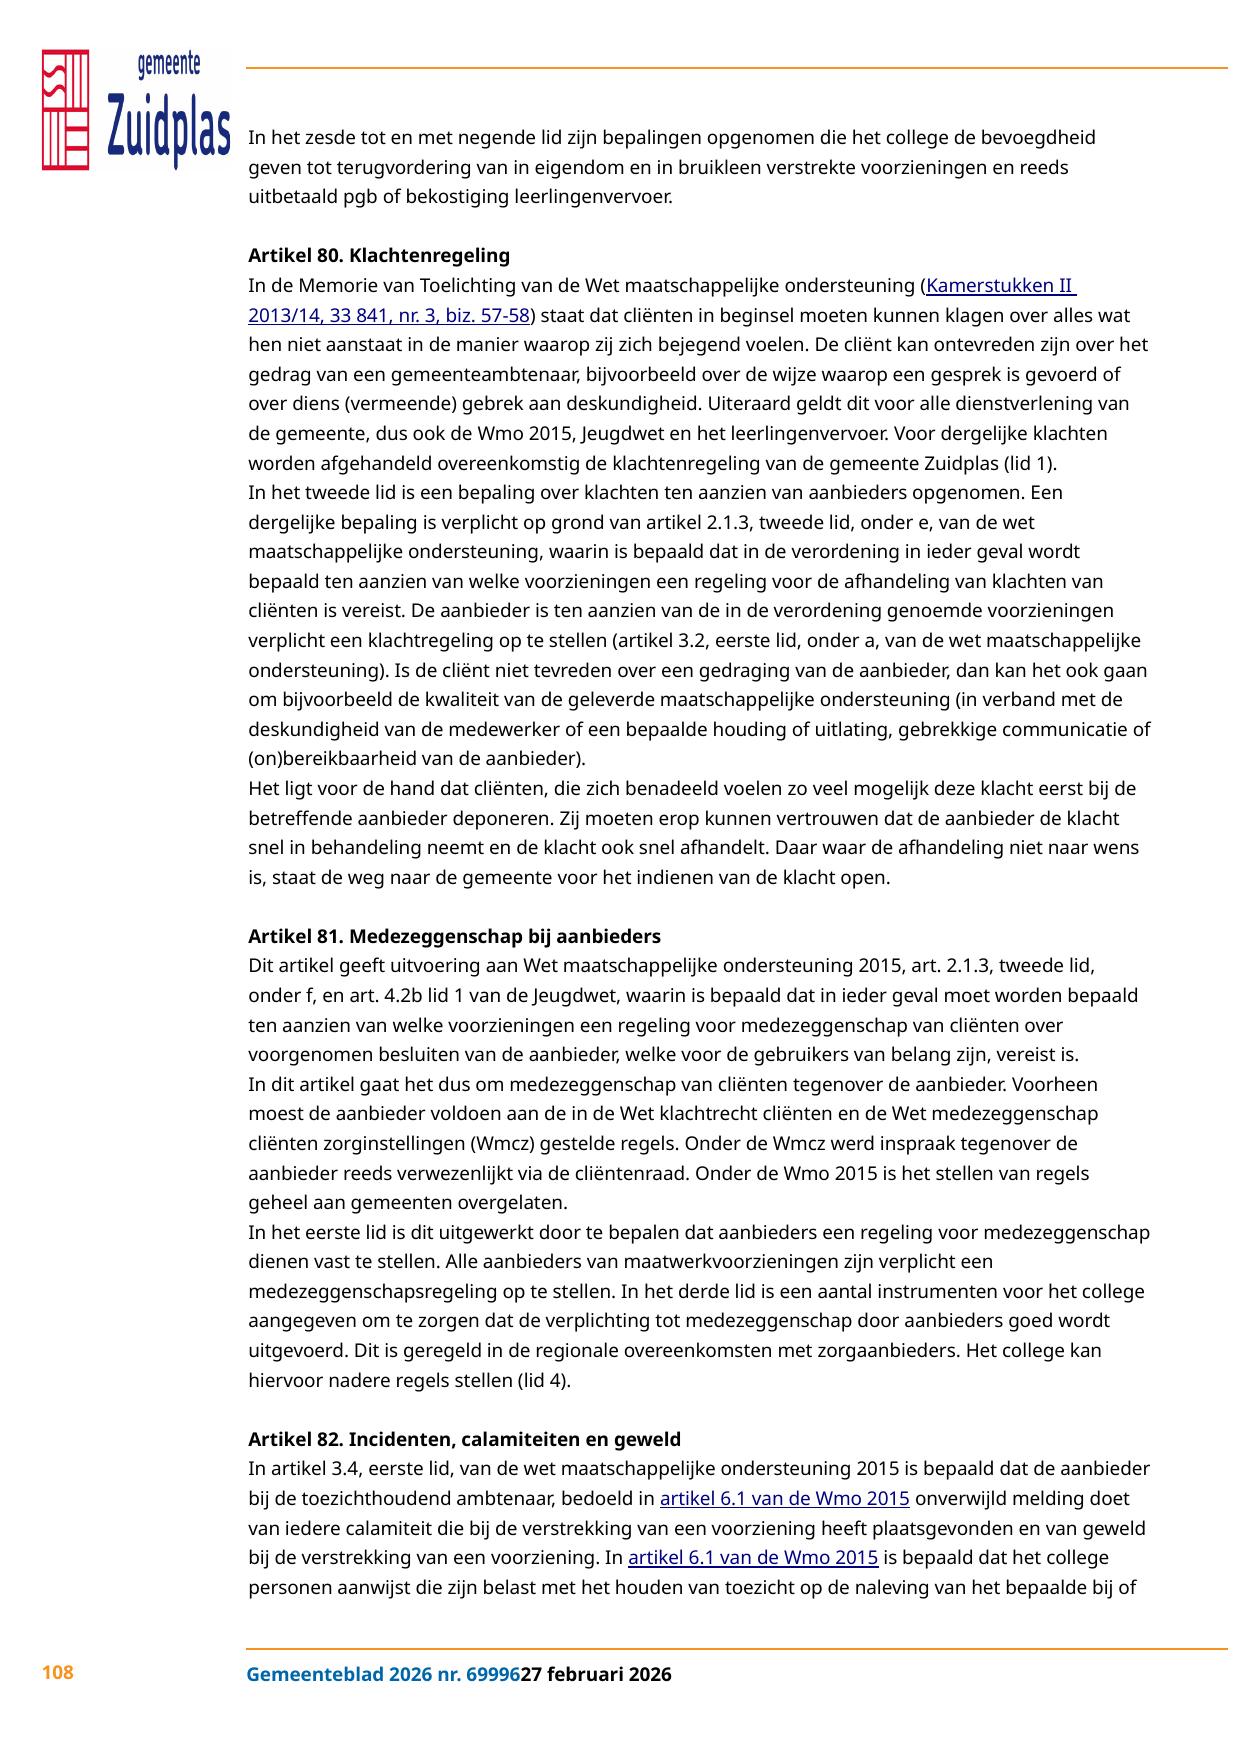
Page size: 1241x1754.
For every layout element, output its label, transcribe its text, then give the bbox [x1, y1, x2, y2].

text Artikel 81. Medezeggenschap bij aanbieders [248, 923, 1152, 949]
text Dit artikel geeft uitvoering aan Wet maatschappelijke ondersteuning 2015, art. 2.1.3, tweede lid, onder f, en art. 4.2b lid 1 van de Jeugdwet, waarin is bepaald dat in ieder geval moet worden bepaald ten aanzien van welke voorzieningen een regeling voor medezeggenschap van cliënten over voorgenomen besluiten van de aanbieder, welke voor de gebruikers van belang zijn, vereist is. [248, 953, 1152, 1067]
text In de Memorie van Toelichting van de Wet maatschappelijke ondersteuning (Kamerstukken II 2013/14, 33 841, nr. 3, biz. 57-58) staat dat cliënten in beginsel moeten kunnen klagen over alles wat hen niet aanstaat in de manier waarop zij zich bejegend voelen. De cliënt kan ontevreden zijn over het gedrag van een gemeenteambtenaar, bijvoorbeeld over de wijze waarop een gesprek is gevoerd of over diens (vermeende) gebrek aan deskundigheid. Uiteraard geldt dit voor alle dienstverlening van de gemeente, dus ook de Wmo 2015, Jeugdwet en het leerlingenvervoer. Voor dergelijke klachten worden afgehandeld overeenkomstig de klachtenregeling van de gemeente Zuidplas (lid 1). [248, 272, 1152, 476]
text Artikel 82. Incidenten, calamiteiten en geweld [248, 1426, 1152, 1452]
text In dit artikel gaat het dus om medezeggenschap van cliënten tegenover de aanbieder. Voorheen moest de aanbieder voldoen aan de in de Wet klachtrecht cliënten en de Wet medezeggenschap cliënten zorginstellingen (Wmcz) gestelde regels. Onder de Wmcz werd inspraak tegenover de aanbieder reeds verwezenlijkt via de cliëntenraad. Onder de Wmo 2015 is het stellen van regels geheel aan gemeenten overgelaten. [248, 1071, 1152, 1215]
text In het tweede lid is een bepaling over klachten ten aanzien van aanbieders opgenomen. Een dergelijke bepaling is verplicht op grond van artikel 2.1.3, tweede lid, onder e, van de wet maatschappelijke ondersteuning, waarin is bepaald dat in de verordening in ieder geval wordt bepaald ten aanzien van welke voorzieningen een regeling voor de afhandeling van klachten van cliënten is vereist. De aanbieder is ten aanzien van de in de verordening genoemde voorzieningen verplicht een klachtregeling op te stellen (artikel 3.2, eerste lid, onder a, van de wet maatschappelijke ondersteuning). Is de cliënt niet tevreden over een gedraging van de aanbieder, dan kan het ook gaan om bijvoorbeeld de kwaliteit van de geleverde maatschappelijke ondersteuning (in verband met de deskundigheid van de medewerker of een bepaalde houding of uitlating, gebrekkige communicatie of (on)bereikbaarheid van de aanbieder). [248, 479, 1152, 771]
text In artikel 3.4, eerste lid, van de wet maatschappelijke ondersteuning 2015 is bepaald dat de aanbieder bij de toezichthoudend ambtenaar, bedoeld in artikel 6.1 van de Wmo 2015 onverwijld melding doet van iedere calamiteit die bij de verstrekking van een voorziening heeft plaatsgevonden en van geweld bij de verstrekking van een voorziening. In artikel 6.1 van de Wmo 2015 is bepaald dat het college personen aanwijst die zijn belast met het houden van toezicht op de naleving van het bepaalde bij of [248, 1456, 1152, 1600]
text Artikel 80. Klachtenregeling [248, 243, 1152, 268]
text In het zesde tot en met negende lid zijn bepalingen opgenomen die het college de bevoegdheid geven tot terugvordering van in eigendom en in bruikleen verstrekte voorzieningen en reeds uitbetaald pgb of bekostiging leerlingenvervoer. [248, 124, 1152, 209]
text In het eerste lid is dit uitgewerkt door te bepalen dat aanbieders een regeling voor medezeggenschap dienen vast te stellen. Alle aanbieders van maatwerkvoorzieningen zijn verplicht een medezeggenschapsregeling op te stellen. In het derde lid is een aantal instrumenten voor het college aangegeven om te zorgen dat de verplichting tot medezeggenschap door aanbieders goed wordt uitgevoerd. Dit is geregeld in de regionale overeenkomsten met zorgaanbieders. Het college kan hiervoor nadere regels stellen (lid 4). [248, 1219, 1152, 1393]
text Het ligt voor de hand dat cliënten, die zich benadeeld voelen zo veel mogelijk deze klacht eerst bij de betreffende aanbieder deponeren. Zij moeten erop kunnen vertrouwen dat de aanbieder de klacht snel in behandeling neemt en de klacht ook snel afhandelt. Daar waar de afhandeling niet naar wens is, staat de weg naar de gemeente voor het indienen van de klacht open. [248, 775, 1152, 890]
picture [41, 47, 231, 172]
